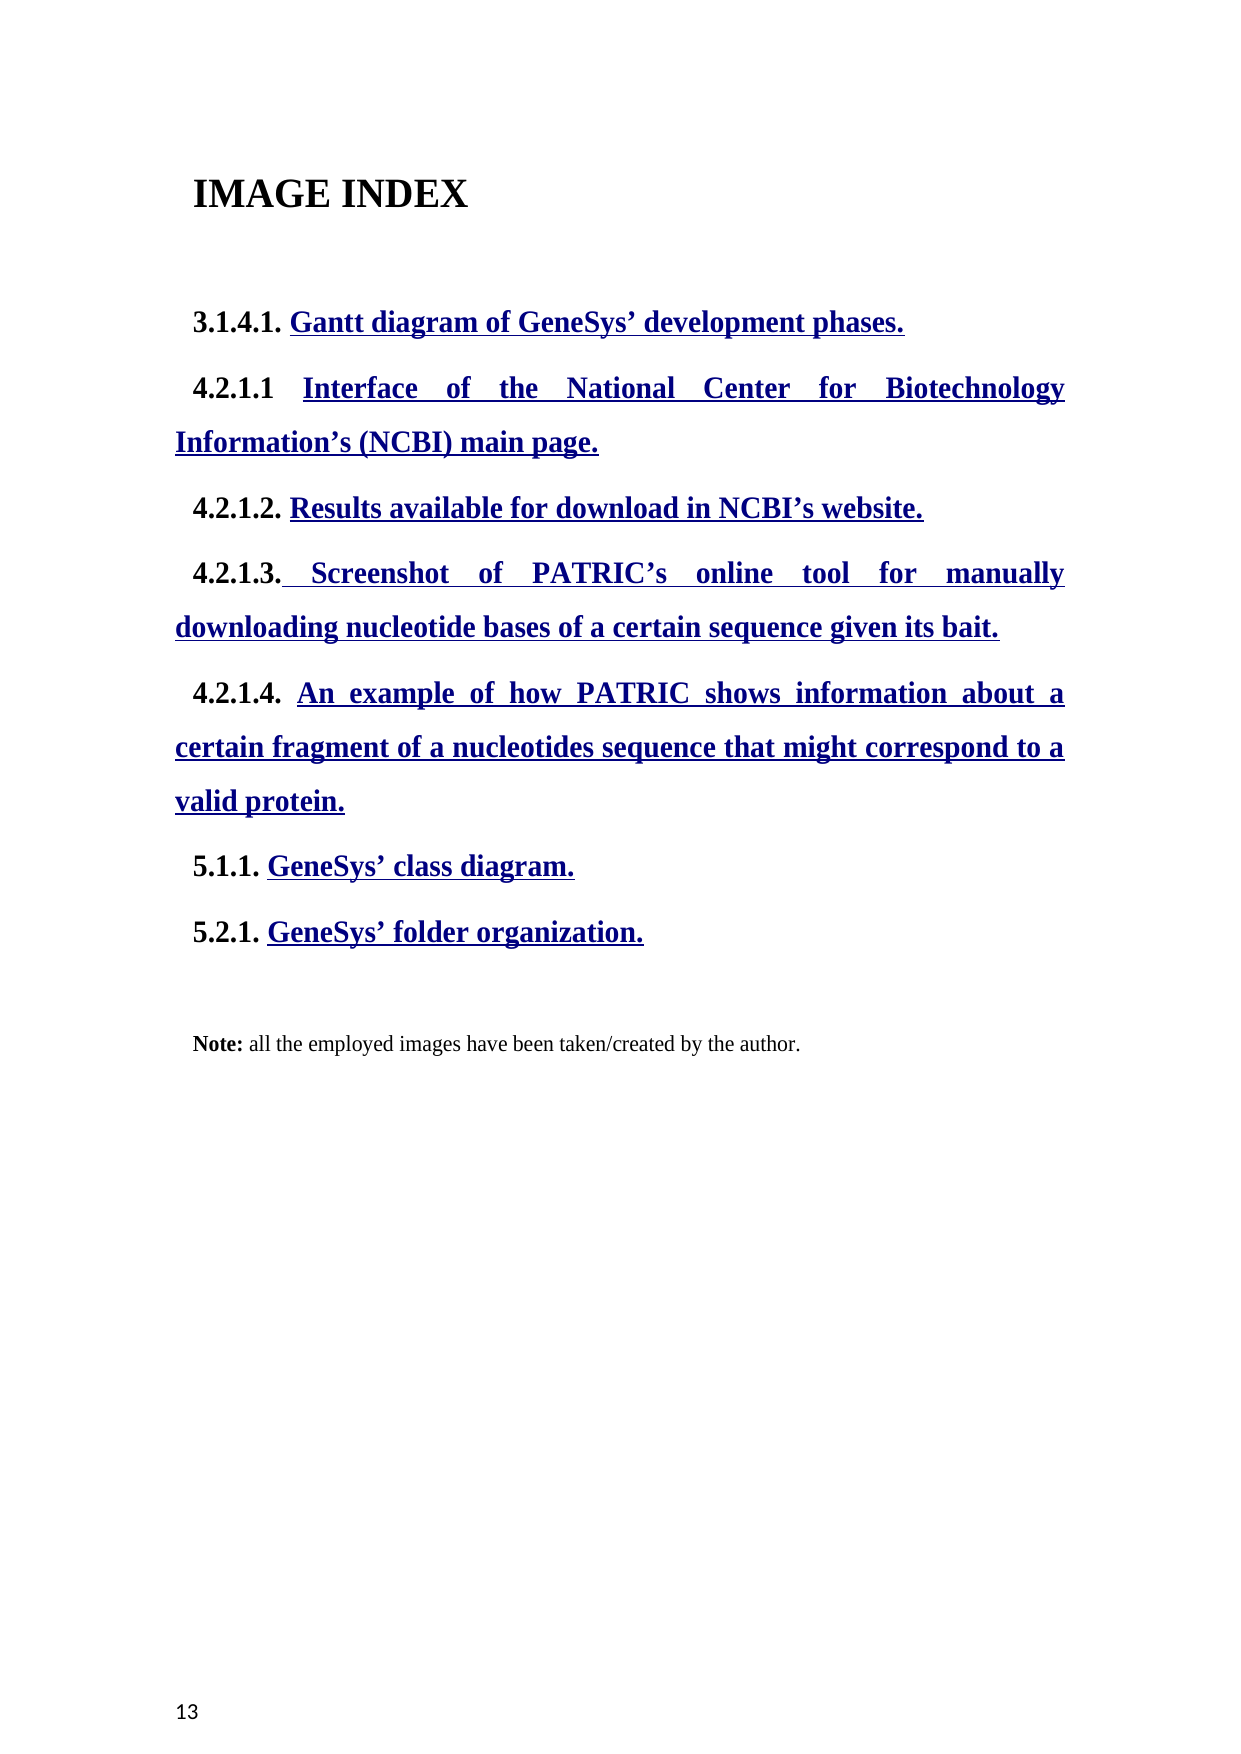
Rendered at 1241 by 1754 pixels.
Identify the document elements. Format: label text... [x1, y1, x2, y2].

text 3.1.4.1. Gantt diagram of GeneSys’ development phases. [175, 303, 1065, 339]
text Note: all the employed images have been taken/created by the author. [175, 1030, 1065, 1057]
text IMAGE INDEX [175, 168, 1065, 216]
text valid protein. [175, 761, 1065, 818]
text 5.2.1. GeneSys’ folder organization. [175, 913, 1065, 949]
text 5.1.1. GeneSys’ class diagram. [175, 848, 1065, 883]
text 4.2.1.2. Results available for download in NCBI’s website. [175, 489, 1065, 525]
text 4.2.1.3. Screenshot of PATRIC’s online tool for manually downloading nucleotide bases of a certain sequence given its bait. [175, 554, 1065, 644]
text 4.2.1.1 Interface of the National Center for Biotechnology Information’s (NCBI) main page. [175, 369, 1065, 459]
text 4.2.1.4. An example of how PATRIC shows information about a certain fragment of a nucleotides sequence that might correspond to a [175, 674, 1065, 759]
